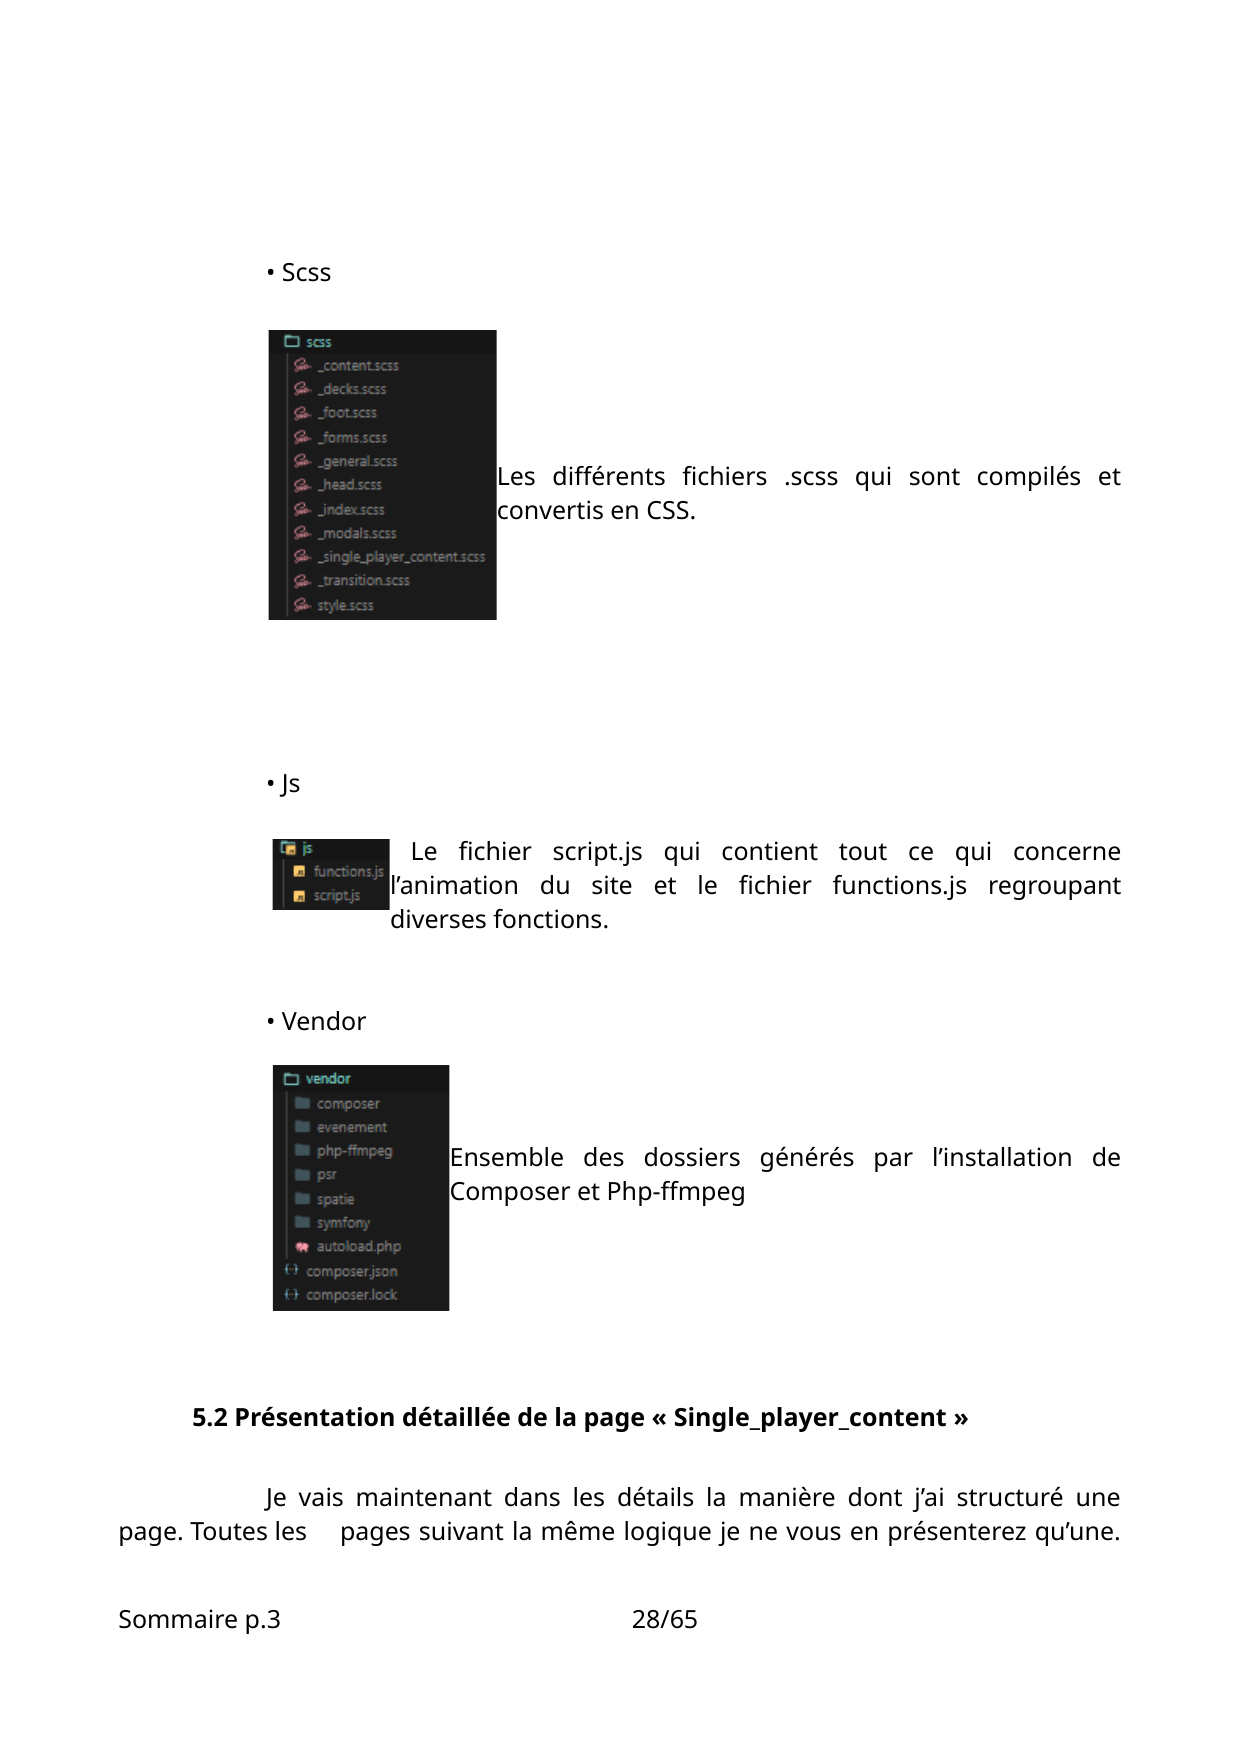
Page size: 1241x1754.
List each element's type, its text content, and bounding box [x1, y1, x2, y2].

text • Vendor [118, 1004, 1122, 1038]
text Ensemble des dossiers générés par l’installation de Composer et Php-ffmpeg [450, 1140, 1122, 1208]
text [118, 1140, 272, 1208]
picture [272, 1065, 450, 1311]
picture [268, 330, 497, 620]
picture [272, 839, 390, 910]
subtitle 5.2 Présentation détaillée de la page « Single_player_content » [118, 1399, 1122, 1433]
text [118, 459, 268, 527]
text • Scss [118, 254, 1122, 288]
text Le fichier script.js qui contient tout ce qui concerne l’animation du site et le fichier functions.js regroupant diverses fonctions. [118, 833, 1122, 936]
text Je vais maintenant dans les détails la manière dont j’ai structuré une page. Toutes les pages suivant la même logique je ne vous en présenterez qu’une. [118, 1480, 1122, 1548]
text • Js [118, 765, 1122, 799]
text Les différents fichiers .scss qui sont compilés et convertis en CSS. [497, 459, 1122, 527]
